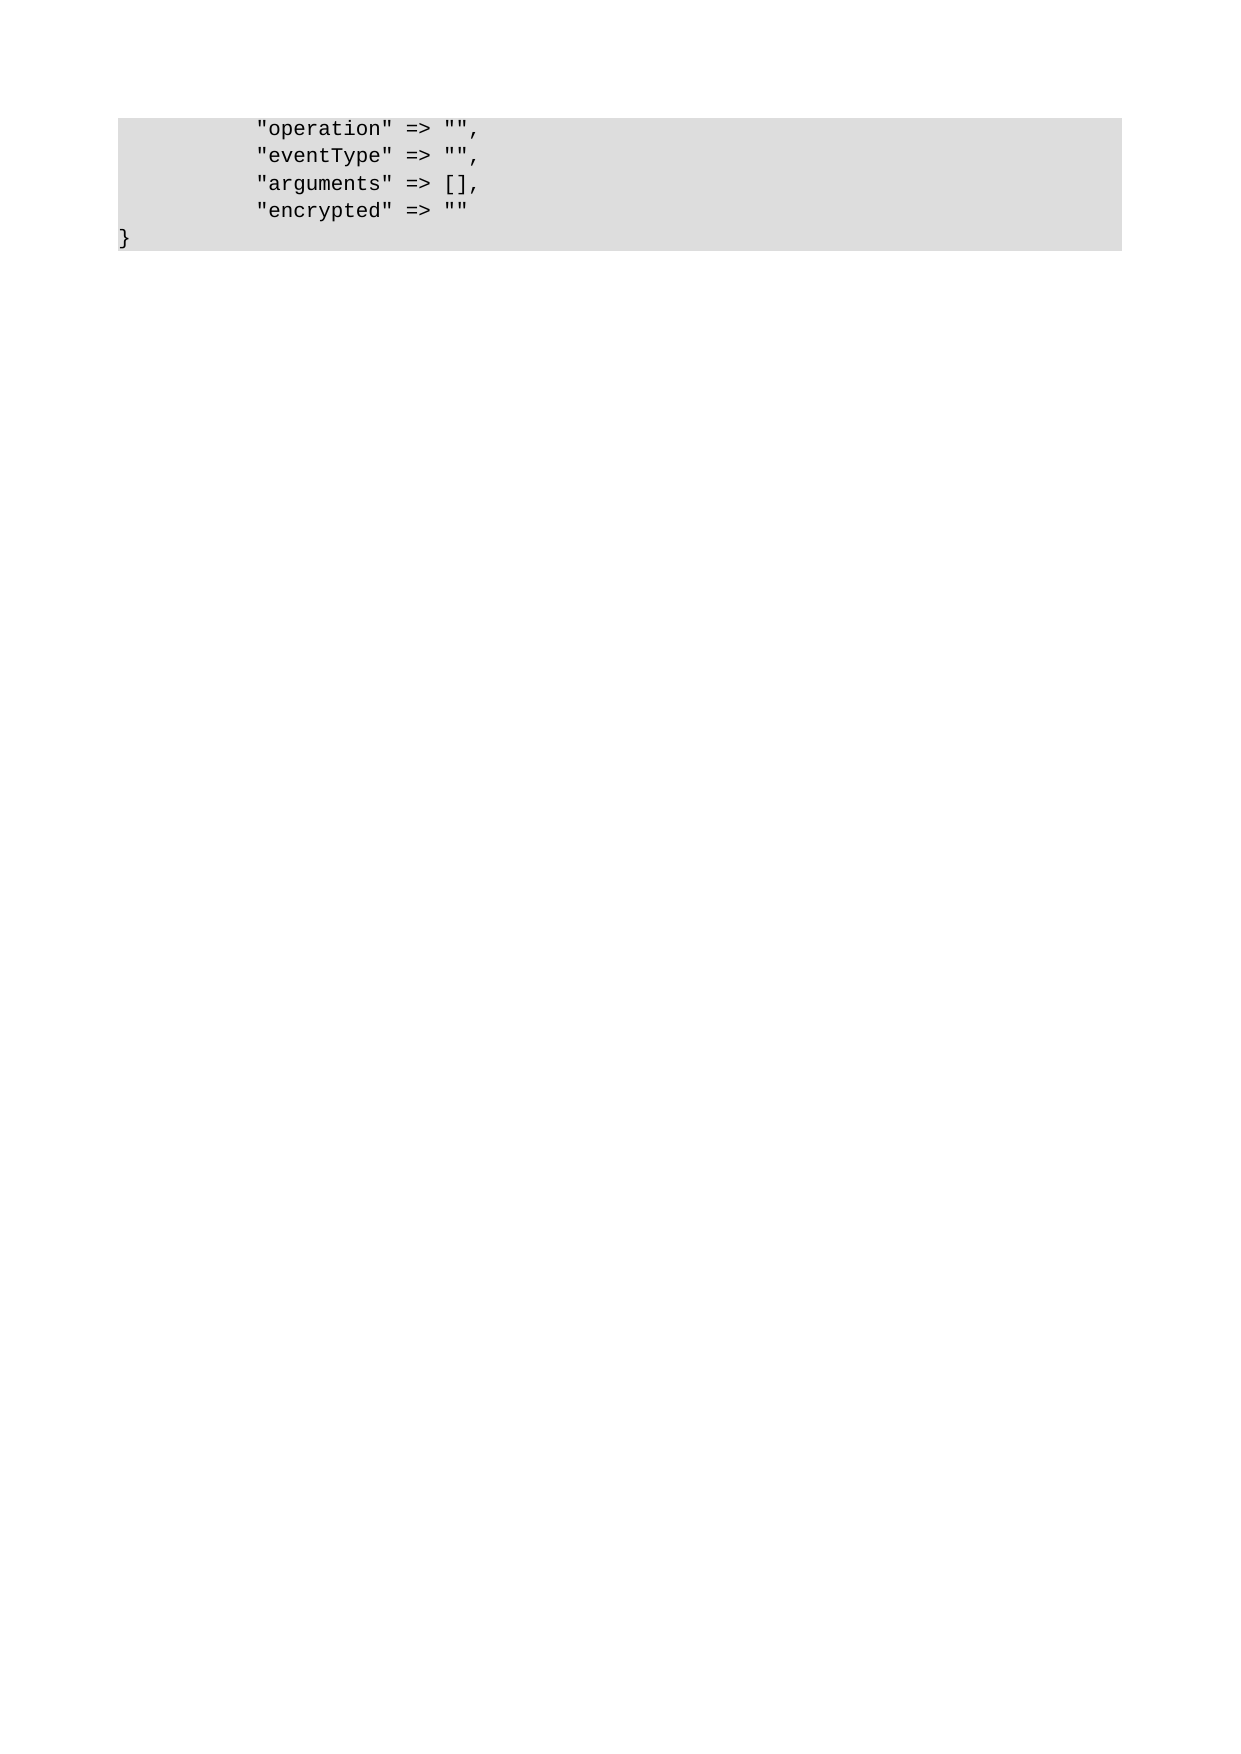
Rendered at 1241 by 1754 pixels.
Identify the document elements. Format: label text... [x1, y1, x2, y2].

text "arguments" => [], [118, 172, 1122, 196]
text "encrypted" => "" [118, 200, 1122, 223]
text "operation" => "", [118, 118, 1122, 142]
text "eventType" => "", [118, 145, 1122, 169]
text } [118, 227, 1122, 251]
